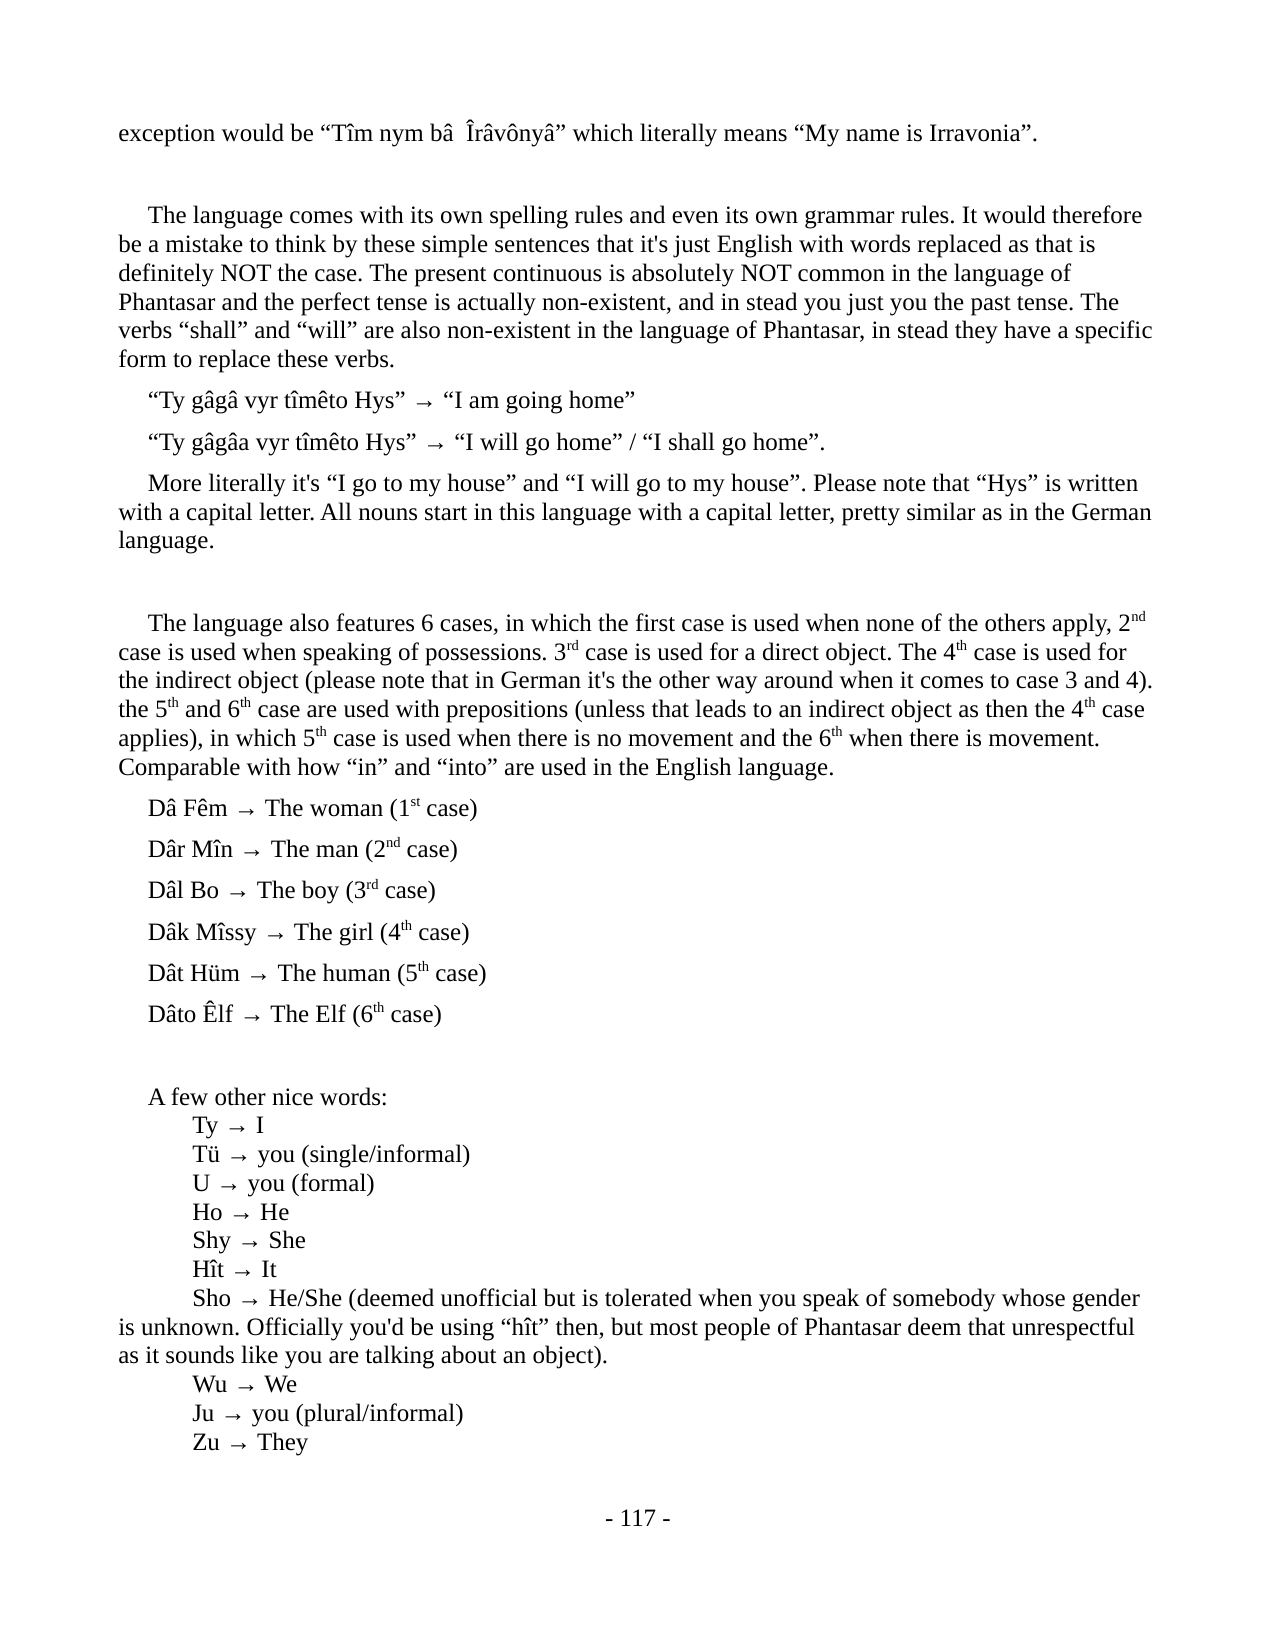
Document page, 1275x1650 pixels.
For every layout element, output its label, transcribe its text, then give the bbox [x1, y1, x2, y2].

text “Ty gâgâ vyr tîmêto Hys” → “I am going home” [118, 386, 1157, 414]
text Dâr Mîn → The man (2nd case) [118, 834, 1157, 863]
text Dâ Fêm → The woman (1st case) [118, 793, 1157, 822]
text exception would be “Tîm nym bâ Îrâvônyâ” which literally means “My name is Irravonia”. [118, 118, 1157, 147]
text A few other nice words: Ty → I Tü → you (single/informal) U → you (formal) Ho → He Shy → She Hît → It Sho → He/She (deemed unofficial but is tolerated when you speak of somebody whose gender is unknown. Officially you'd be using “hît” then, but most people of Phantasar deem that unrespectful as it sounds like you are talking about an object). Wu → We Ju → you (plural/informal) Zu → They [118, 1082, 1157, 1456]
text Dâl Bo → The boy (3rd case) [118, 876, 1157, 904]
text “Ty gâgâa vyr tîmêto Hys” → “I will go home” / “I shall go home”. [118, 427, 1157, 456]
text Dâto Êlf → The Elf (6th case) [118, 999, 1157, 1028]
text Dâk Mîssy → The girl (4th case) [118, 917, 1157, 946]
text More literally it's “I go to my house” and “I will go to my house”. Please note that “Hys” is written with a capital letter. All nouns start in this language with a capital letter, pretty similar as in the German language. [118, 468, 1157, 554]
text Dât Hüm → The human (5th case) [118, 958, 1157, 987]
text The language comes with its own spelling rules and even its own grammar rules. It would therefore be a mistake to think by these simple sentences that it's just English with words replaced as that is definitely NOT the case. The present continuous is absolutely NOT common in the language of Phantasar and the perfect tense is actually non-existent, and in stead you just you the past tense. The verbs “shall” and “will” are also non-existent in the language of Phantasar, in stead they have a specific form to replace these verbs. [118, 201, 1157, 373]
text The language also features 6 cases, in which the first case is used when none of the others apply, 2nd case is used when speaking of possessions. 3rd case is used for a direct object. The 4th case is used for the indirect object (please note that in German it's the other way around when it comes to case 3 and 4). the 5th and 6th case are used with prepositions (unless that leads to an indirect object as then the 4th case applies), in which 5th case is used when there is no movement and the 6th when there is movement. Comparable with how “in” and “into” are used in the English language. [118, 608, 1157, 781]
